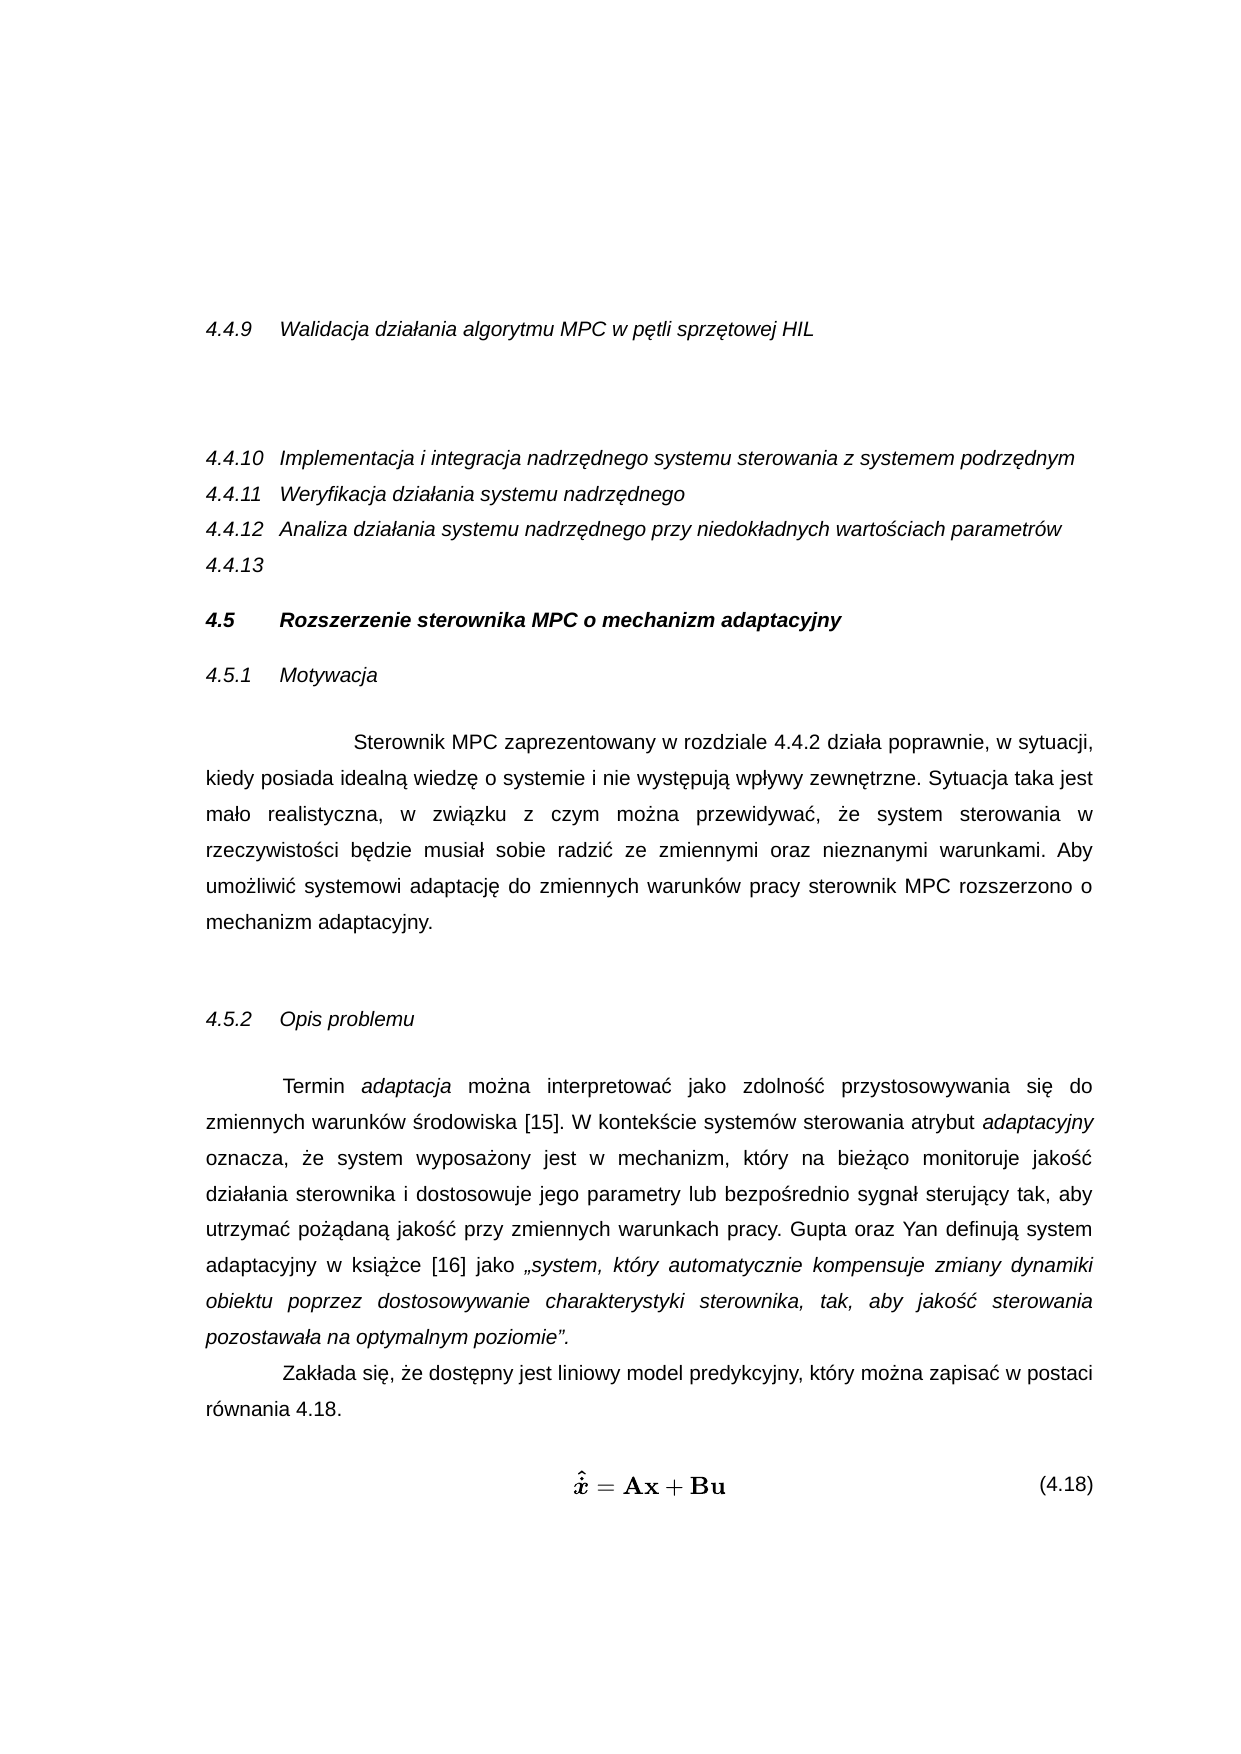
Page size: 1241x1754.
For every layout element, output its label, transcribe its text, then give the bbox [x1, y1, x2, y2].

text (4.18) [206, 1470, 1093, 1498]
subtitle Walidacja działania algorytmu MPC w pętli sprzętowej HIL [206, 317, 1093, 341]
text Termin adaptacja można interpretować jako zdolność przystosowywania się do zmiennych warunków środowiska [15]. W kontekście systemów sterowania atrybut adaptacyjny oznacza, że system wyposażony jest w mechanizm, który na bieżąco monitoruje jakość działania sterownika i dostosowuje jego parametry lub bezpośrednio sygnał sterujący tak, aby utrzymać pożądaną jakość przy zmiennych warunkach pracy. Gupta oraz Yan definują system adaptacyjny w książce [16] jako „system, który automatycznie kompensuje zmiany dynamiki obiektu poprzez dostosowywanie charakterystyki sterownika, tak, aby jakość sterowania pozostawała na optymalnym poziomie”. [206, 1073, 1093, 1349]
subtitle Motywacja [206, 663, 1093, 687]
subtitle Analiza działania systemu nadrzędnego przy niedokładnych wartościach parametrów [206, 517, 1093, 541]
subtitle Rozszerzenie sterownika MPC o mechanizm adaptacyjny [206, 608, 1093, 632]
text Sterownik MPC zaprezentowany w rozdziale 4.4.2 działa poprawnie, w sytuacji, kiedy posiada idealną wiedzę o systemie i nie występują wpływy zewnętrzne. Sytuacja taka jest mało realistyczna, w związku z czym można przewidywać, że system sterowania w rzeczywistości będzie musiał sobie radzić ze zmiennymi oraz nieznanymi warunkami. Aby umożliwić systemowi adaptację do zmiennych warunków pracy sterownik MPC rozszerzono o mechanizm adaptacyjny. [206, 730, 1093, 933]
text Zakłada się, że dostępny jest liniowy model predykcyjny, który można zapisać w postaci równania 4.18. [206, 1361, 1093, 1421]
subtitle Opis problemu [206, 1006, 1093, 1030]
subtitle Weryfikacja działania systemu nadrzędnego [206, 481, 1093, 505]
subtitle Implementacja i integracja nadrzędnego systemu sterowania z systemem podrzędnym [206, 445, 1093, 469]
